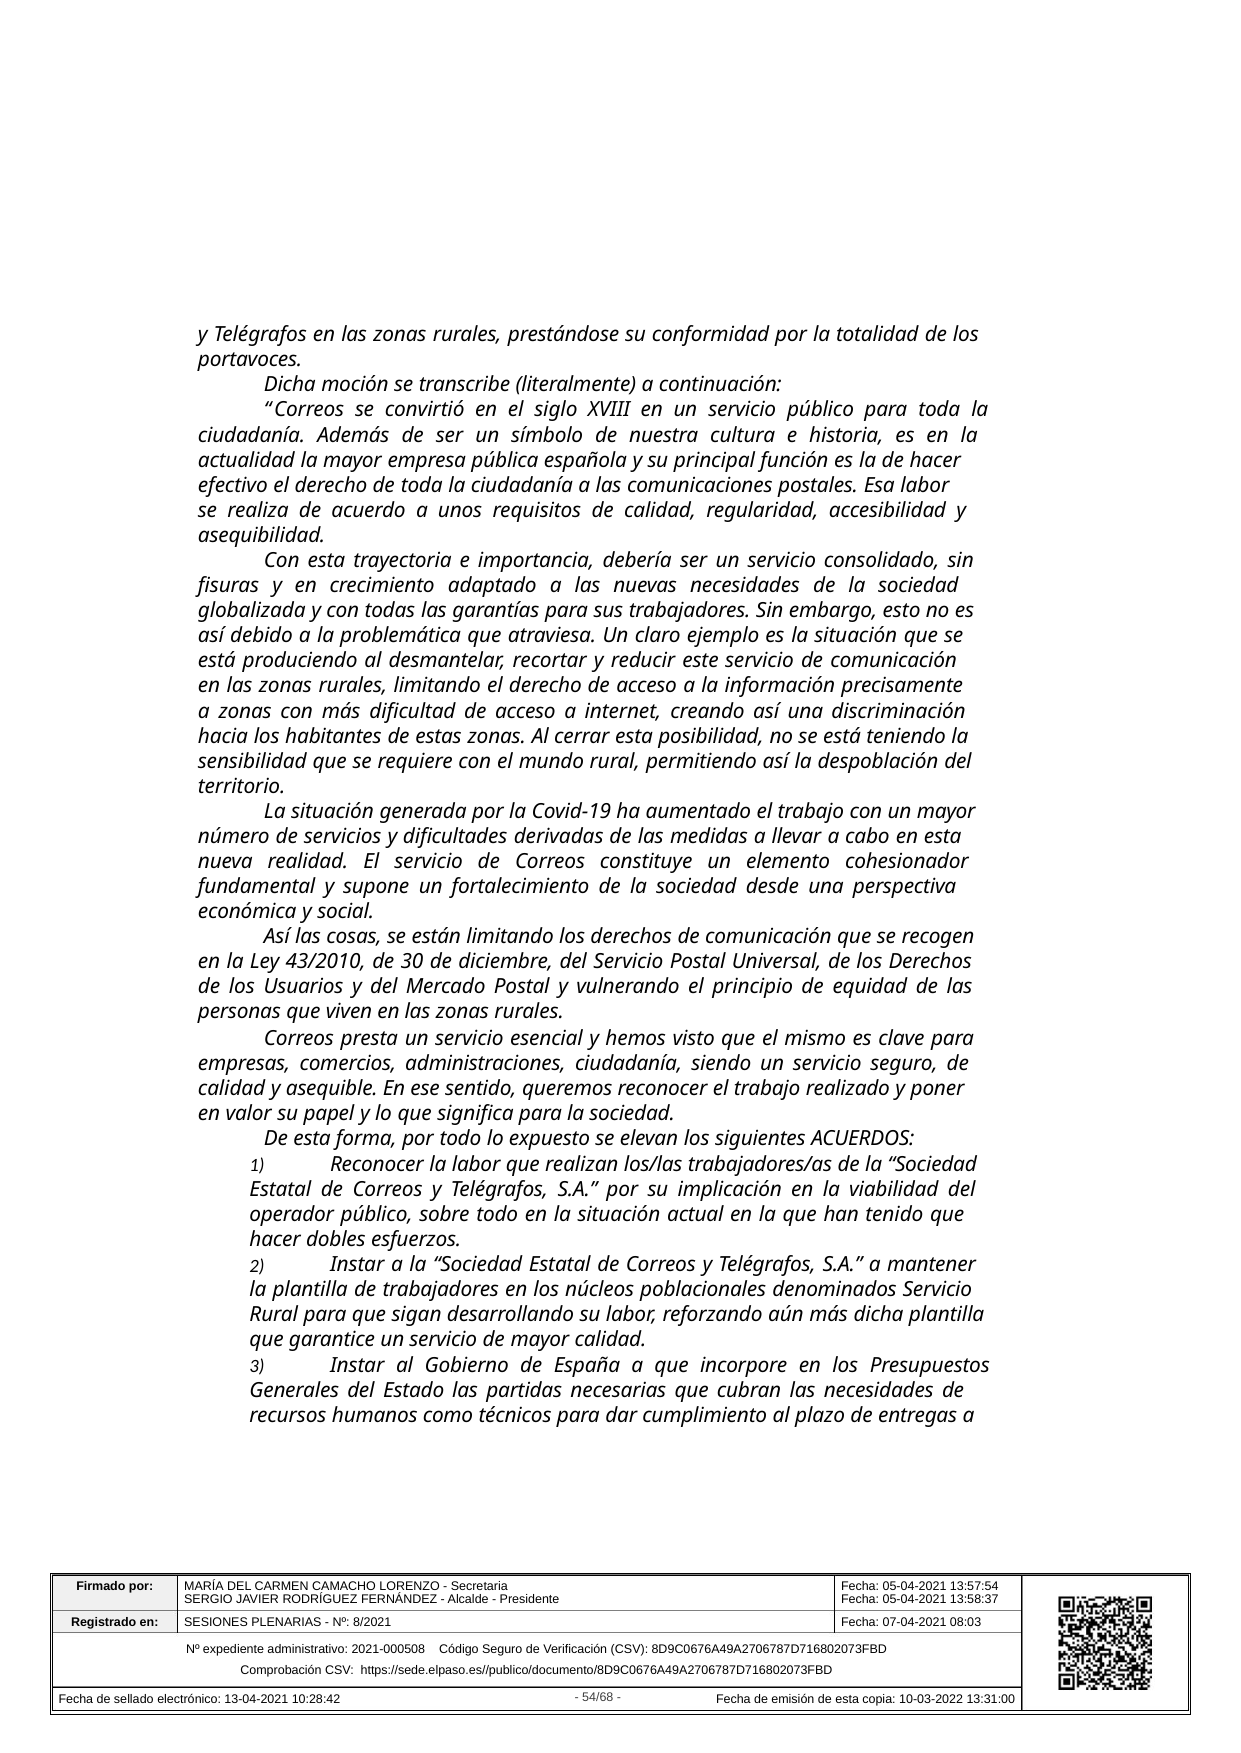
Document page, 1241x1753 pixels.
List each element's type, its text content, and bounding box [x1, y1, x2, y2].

text Generales del Estado las partidas necesarias que cubran las necesidades de [249, 1377, 1067, 1402]
text Correos presta un servicio esencial y hemos visto que el mismo es clave para [264, 1026, 1068, 1050]
text La situación generada por la Covid-19 ha aumentado el trabajo con un mayor [264, 799, 1068, 823]
text y Telégrafos en las zonas rurales, prestándose su conformidad por la totalidad de los [198, 322, 1067, 346]
text 3) [249, 1355, 289, 1377]
text se realiza de acuerdo a unos requisitos de calidad, regularidad, accesibilidad y [198, 498, 1068, 522]
text De esta forma, por todo lo expuesto se elevan los siguientes ACUERDOS: [264, 1126, 1006, 1151]
text hacer dobles esfuerzos. [249, 1227, 1068, 1251]
text empresas, comercios, administraciones, ciudadanía, siendo un servicio seguro, de [198, 1051, 1068, 1075]
text hacia los habitantes de estas zonas. Al cerrar esta posibilidad, no se está teniendo la [198, 723, 1068, 748]
text territorio. [198, 774, 1068, 798]
text globalizada y con todas las garantías para sus trabajadores. Sin embargo, esto no es [198, 598, 1068, 623]
text en las zonas rurales, limitando el derecho de acceso a la información precisamente [198, 673, 1068, 698]
text ciudadanía. Además de ser un símbolo de nuestra cultura e historia, es en la [198, 422, 1068, 447]
text asequibilidad. [198, 523, 1068, 547]
text Fecha: 05-04-2021 13:57:54 [841, 1579, 1022, 1593]
text 2) [249, 1254, 289, 1277]
text recursos humanos como técnicos para dar cumplimiento al plazo de entregas a [249, 1403, 1067, 1427]
text SESIONES PLENARIAS - Nº: 8/2021 [184, 1615, 416, 1629]
text en la Ley 43/2010, de 30 de diciembre, del Servicio Postal Universal, de los Derechos [198, 949, 1068, 974]
text Con esta trayectoria e importancia, debería ser un servicio consolidado, sin [264, 548, 1068, 572]
text nueva realidad. El servicio de Correos constituye un elemento cohesionador [198, 849, 1068, 873]
text Fecha: 07-04-2021 08:03 [841, 1615, 1002, 1629]
text en valor su papel y lo que significa para la sociedad. [198, 1101, 1068, 1125]
text sensibilidad que se requiere con el mundo rural, permitiendo así la despoblación del [198, 748, 1068, 773]
text está produciendo al desmantelar, recortar y reducir este servicio de comunicación [198, 648, 1068, 673]
text que garantice un servicio de mayor calidad. [249, 1327, 1068, 1352]
text portavoces. [198, 347, 1067, 371]
text Estatal de Correos y Telégrafos, S.A.” por su implicación en la viabilidad del [249, 1176, 1068, 1201]
text SERGIO JAVIER RODRÍGUEZ FERNÁNDEZ - Alcalde - Presidente [184, 1593, 586, 1607]
text - 54/68 - [574, 1691, 640, 1705]
text Reconocer la labor que realizan los/las trabajadores/as de la “Sociedad [330, 1151, 1068, 1176]
text Firmado por: [76, 1579, 172, 1593]
text efectivo el derecho de toda la ciudadanía a las comunicaciones postales. Esa labor [198, 473, 1068, 497]
picture [51, 1574, 1190, 1714]
text MARÍA DEL CARMEN CAMACHO LORENZO - Secretaria [184, 1579, 586, 1593]
text número de servicios y dificultades derivadas de las medidas a llevar a cabo en esta [198, 824, 1068, 848]
text Instar al Gobierno de España a que incorpore en los Presupuestos [330, 1352, 1067, 1377]
text Comprobación CSV: https://sede.elpaso.es//publico/documento/8D9C0676A49A2706787D716802073FBD [240, 1663, 913, 1677]
text 1) [249, 1154, 289, 1176]
text Instar a la “Sociedad Estatal de Correos y Telégrafos, S.A.” a mantener [330, 1252, 1068, 1276]
text de los Usuarios y del Mercado Postal y vulnerando el principio de equidad de las [198, 974, 1068, 999]
text Así las cosas, se están limitando los derechos de comunicación que se recogen [264, 924, 1068, 949]
text la plantilla de trabajadores en los núcleos poblacionales denominados Servicio [249, 1277, 1068, 1302]
text fisuras y en crecimiento adaptado a las nuevas necesidades de la sociedad [198, 573, 1068, 598]
text Rural para que sigan desarrollando su labor, reforzando aún más dicha plantilla [249, 1302, 1068, 1327]
text fundamental y supone un fortalecimiento de la sociedad desde una perspectiva [198, 874, 1068, 898]
text Dicha moción se transcribe (literalmente) a continuación: [264, 372, 863, 397]
text Fecha: 05-04-2021 13:58:37 [841, 1593, 1022, 1607]
text personas que viven en las zonas rurales. [198, 999, 1068, 1024]
text Correos se convirtió en el siglo XVIII en un servicio público para toda la [274, 397, 1067, 422]
text calidad y asequible. En ese sentido, queremos reconocer el trabajo realizado y poner [198, 1076, 1068, 1100]
text Fecha de sellado electrónico: 13-04-2021 10:28:42 [58, 1692, 365, 1706]
text actualidad la mayor empresa pública española y su principal función es la de hacer [198, 448, 1068, 472]
text Fecha de emisión de esta copia: 10-03-2022 13:31:00 [716, 1692, 1040, 1706]
text así debido a la problemática que atraviesa. Un claro ejemplo es la situación que se [198, 623, 1068, 648]
text operador público, sobre todo en la situación actual en la que han tenido que [249, 1201, 1068, 1226]
text Nº expediente administrativo: 2021-000508 Código Seguro de Verificación (CSV): 8D9C0676A49A2706787D716802073FBD [186, 1642, 913, 1656]
text a zonas con más dificultad de acceso a internet, creando así una discriminación [198, 698, 1068, 723]
text “ [264, 397, 274, 422]
text Registrado en: [71, 1615, 177, 1629]
text económica y social. [198, 899, 1068, 924]
